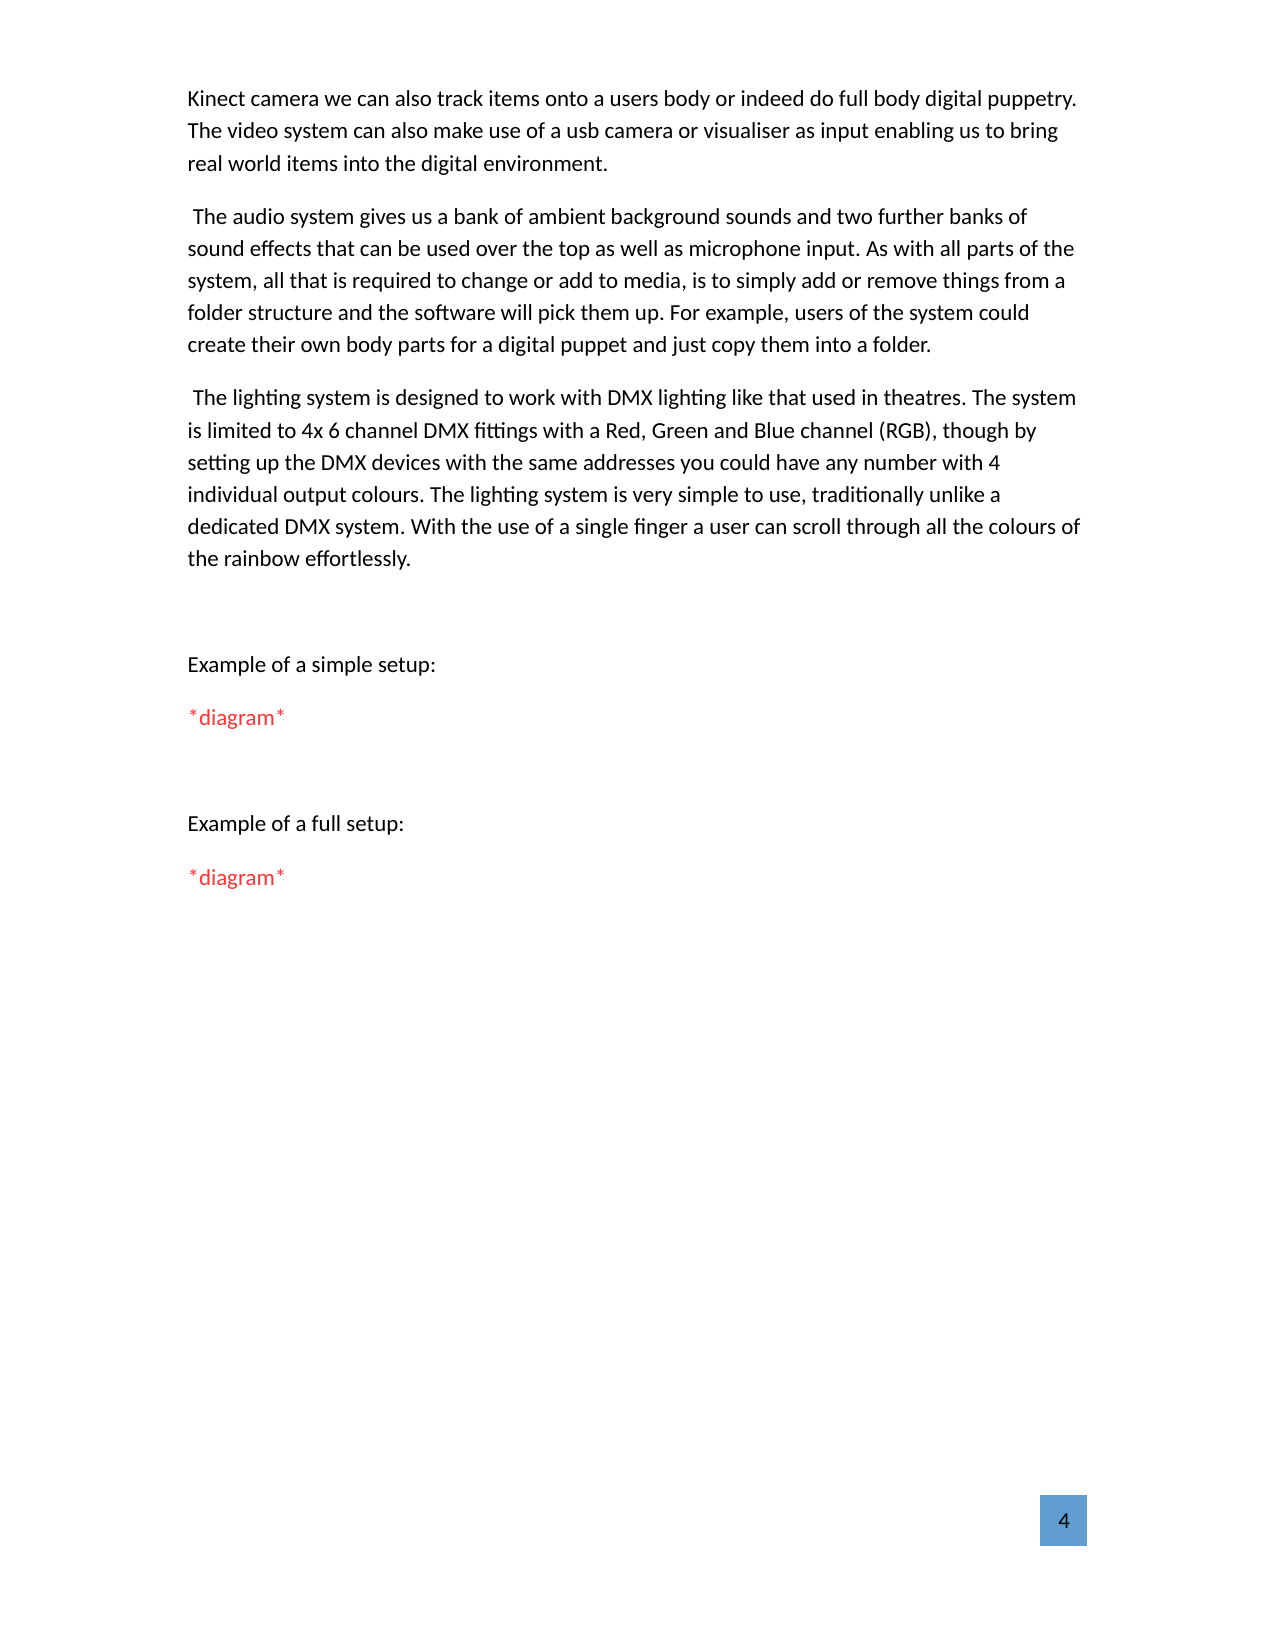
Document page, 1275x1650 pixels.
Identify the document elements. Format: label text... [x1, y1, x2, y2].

text *diagram* [187, 703, 1087, 732]
text Kinect camera we can also track items onto a users body or indeed do full body digital puppetry. The video system can also make use of a usb camera or visualiser as input enabling us to bring real world items into the digital environment. [187, 84, 1087, 177]
text Example of a simple setup: [187, 651, 1087, 678]
text The lighting system is designed to work with DMX lighting like that used in theatres. The system is limited to 4x 6 channel DMX fittings with a Red, Green and Blue channel (RGB), though by setting up the DMX devices with the same addresses you could have any number with 4 individual output colours. The lighting system is very simple to use, traditionally unlike a dedicated DMX system. With the use of a single finger a user can scroll through all the colours of the rainbow effortlessly. [187, 383, 1087, 572]
text The audio system gives us a bank of ambient background sounds and two further banks of sound effects that can be used over the top as well as microphone input. As with all parts of the system, all that is required to change or add to media, is to simply add or remove things from a folder structure and the software will pick them up. For example, users of the system could create their own body parts for a digital puppet and just copy them into a folder. [187, 202, 1087, 358]
text *diagram* [187, 863, 1087, 891]
text Example of a full setup: [187, 809, 1087, 838]
